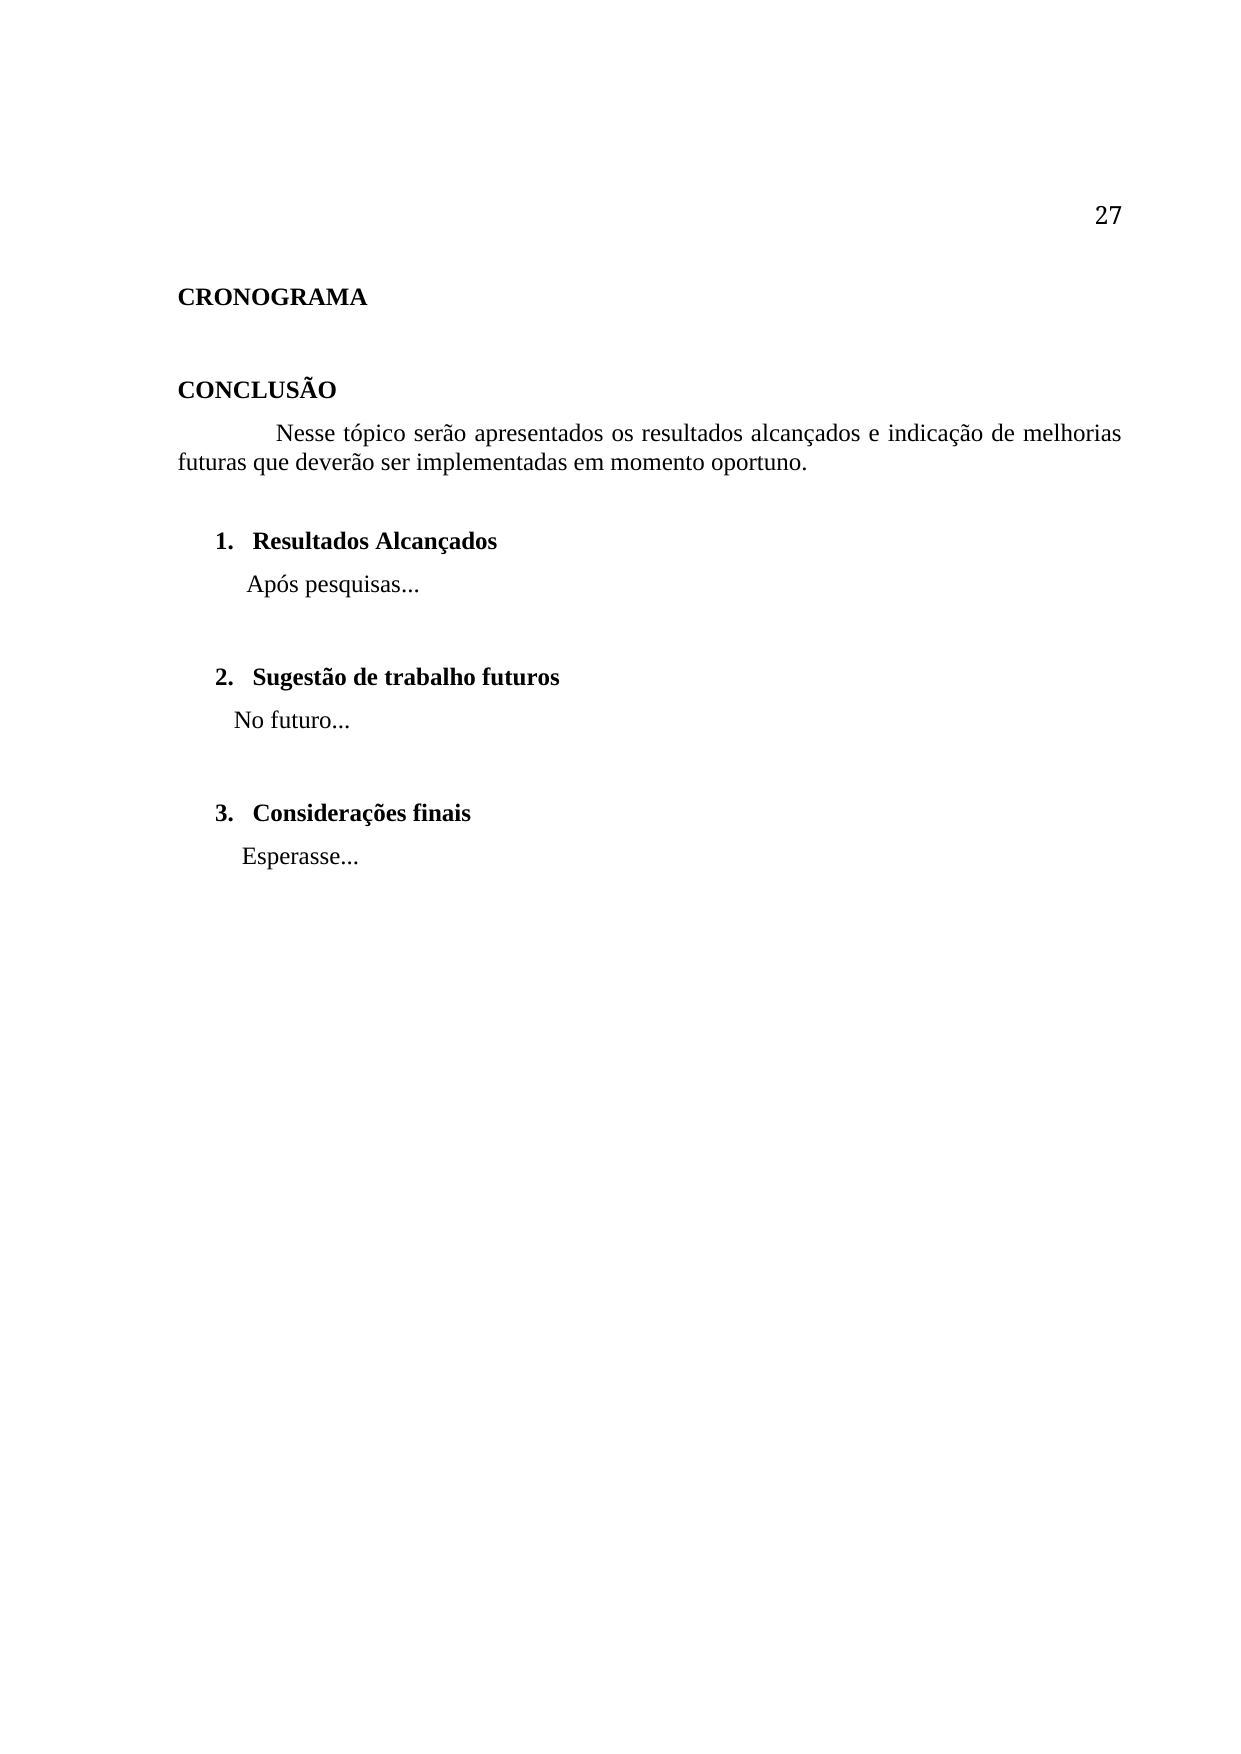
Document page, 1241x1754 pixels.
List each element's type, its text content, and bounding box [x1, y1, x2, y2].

list No futuro... [177, 705, 1122, 734]
subtitle Considerações finais [215, 798, 1122, 827]
subtitle CRONOGRAMA [177, 282, 1122, 311]
subtitle Resultados Alcançados [215, 526, 1122, 554]
list Esperasse... [179, 841, 1122, 870]
subtitle CONCLUSÃO [177, 375, 1122, 404]
text Nesse tópico serão apresentados os resultados alcançados e indicação de melhorias futuras que deverão ser implementadas em momento oportuno. [177, 418, 1122, 476]
subtitle Sugestão de trabalho futuros [215, 662, 1122, 691]
list Após pesquisas... [177, 569, 1122, 598]
